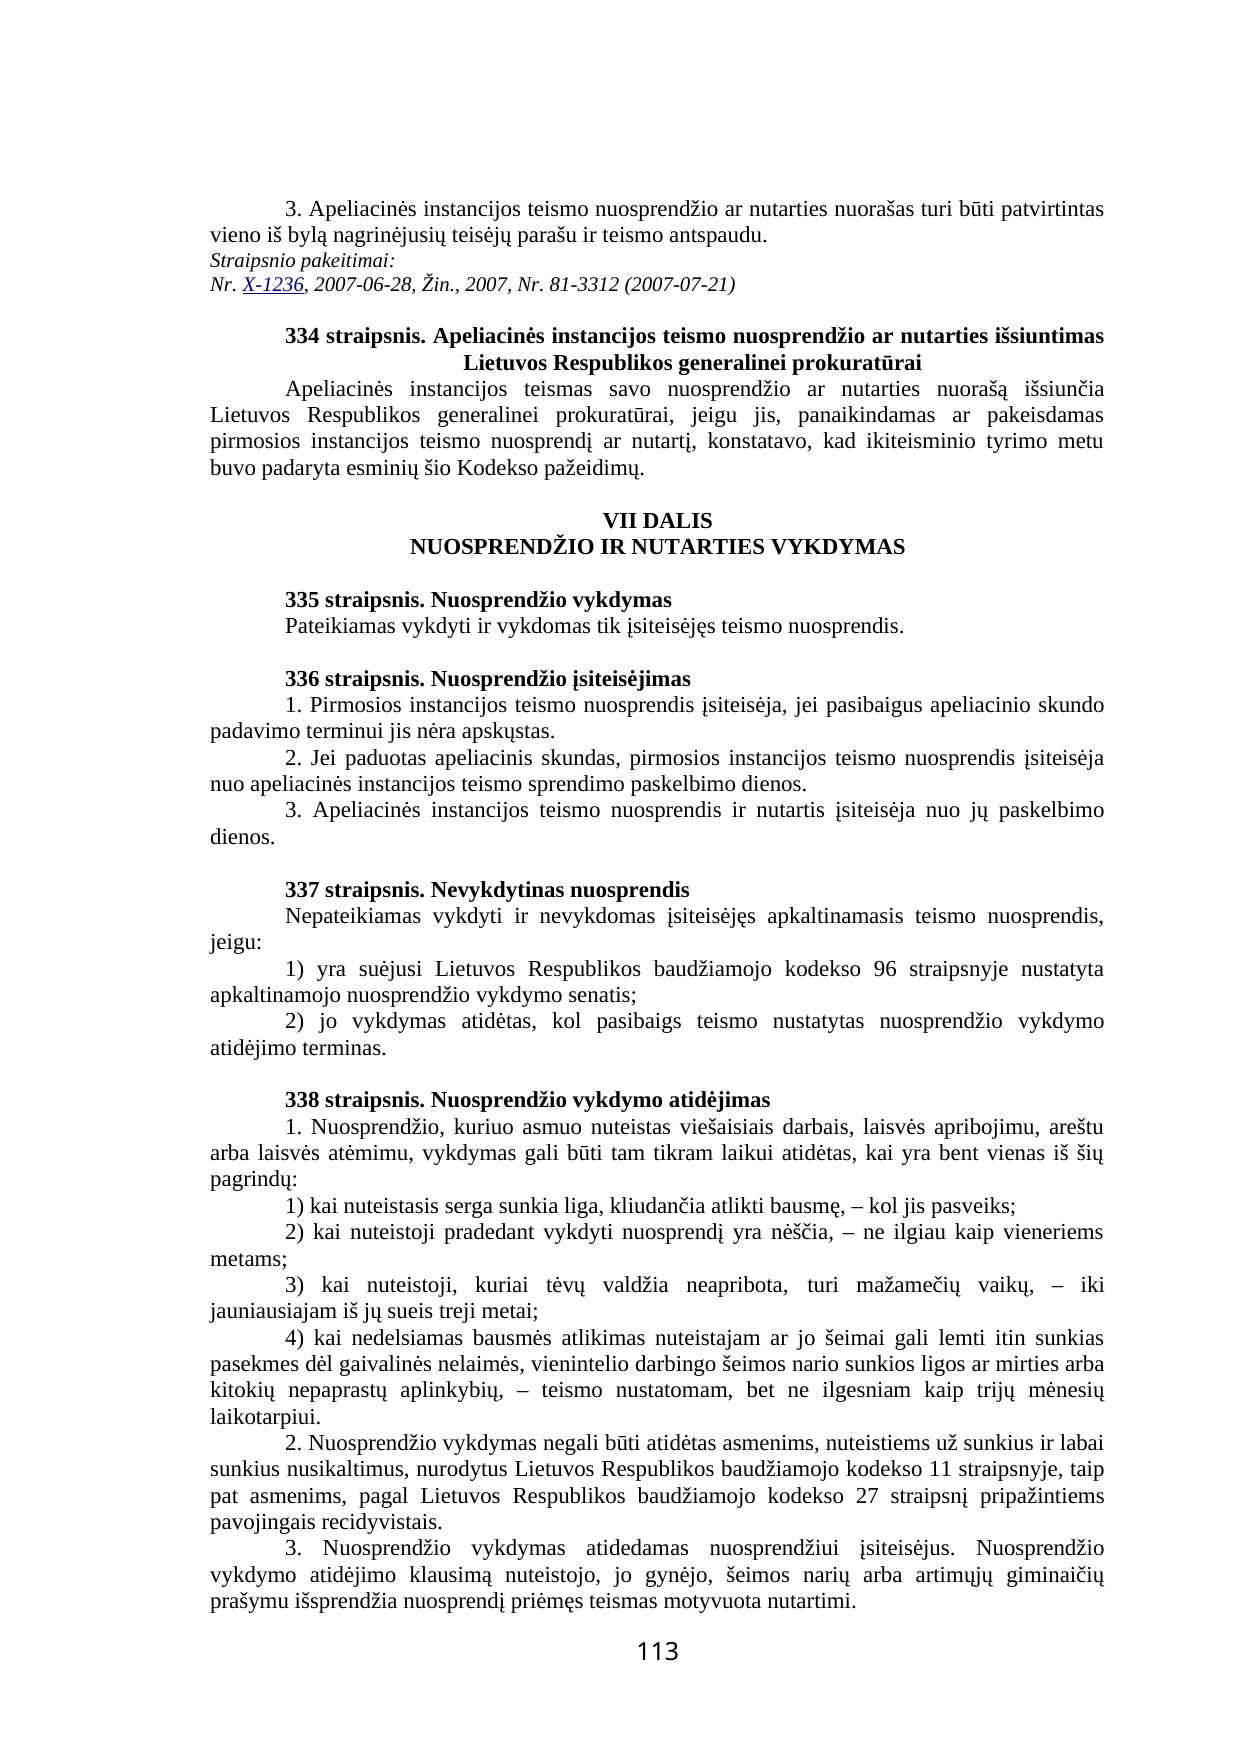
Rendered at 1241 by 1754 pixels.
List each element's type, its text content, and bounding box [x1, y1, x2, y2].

text 335 straipsnis. Nuosprendžio vykdymas [210, 586, 1106, 612]
text 2) kai nuteistoji pradedant vykdyti nuosprendį yra nėščia, – ne ilgiau kaip vieneriems metams; [210, 1218, 1106, 1271]
text 2) jo vykdymas atidėtas, kol pasibaigs teismo nustatytas nuosprendžio vykdymo atidėjimo terminas. [210, 1007, 1106, 1060]
text Pateikiamas vykdyti ir vykdomas tik įsiteisėjęs teismo nuosprendis. [210, 612, 1106, 638]
text Straipsnio pakeitimai: [210, 248, 1106, 272]
text 338 straipsnis. Nuosprendžio vykdymo atidėjimas [210, 1086, 1106, 1113]
text 336 straipsnis. Nuosprendžio įsiteisėjimas [210, 665, 1106, 691]
text 334 straipsnis. Apeliacinės instancijos teismo nuosprendžio ar nutarties išsiuntimas Lietuvos Respublikos generalinei prokuratūrai [285, 322, 1106, 375]
text 1) kai nuteistasis serga sunkia liga, kliudančia atlikti bausmę, – kol jis pasveiks; [210, 1192, 1106, 1218]
text Nuosprendžio ir nutarties vykdymas [210, 533, 1106, 559]
text 4) kai nedelsiamas bausmės atlikimas nuteistajam ar jo šeimai gali lemti itin sunkias pasekmes dėl gaivalinės nelaimės, vienintelio darbingo šeimos nario sunkios ligos ar mirties arba kitokių nepaprastų aplinkybių, – teismo nustatomam, bet ne ilgesniam kaip trijų mėnesių laikotarpiui. [210, 1324, 1106, 1429]
text 1. Pirmosios instancijos teismo nuosprendis įsiteisėja, jei pasibaigus apeliacinio skundo padavimo terminui jis nėra apskųstas. [210, 691, 1106, 744]
text 3) kai nuteistoji, kuriai tėvų valdžia neapribota, turi mažamečių vaikų, – iki jauniausiajam iš jų sueis treji metai; [210, 1271, 1106, 1324]
text Nr. X-1236, 2007-06-28, Žin., 2007, Nr. 81-3312 (2007-07-21) [210, 272, 1106, 296]
text 337 straipsnis. Nevykdytinas nuosprendis [210, 876, 1106, 902]
text 3. Apeliacinės instancijos teismo nuosprendžio ar nutarties nuorašas turi būti patvirtintas vieno iš bylą nagrinėjusių teisėjų parašu ir teismo antspaudu. [210, 195, 1106, 248]
text 2. Jei paduotas apeliacinis skundas, pirmosios instancijos teismo nuosprendis įsiteisėja nuo apeliacinės instancijos teismo sprendimo paskelbimo dienos. [210, 744, 1106, 797]
text 3. Nuosprendžio vykdymas atidedamas nuosprendžiui įsiteisėjus. Nuosprendžio vykdymo atidėjimo klausimą nuteistojo, jo gynėjo, šeimos narių arba artimųjų giminaičių prašymu išsprendžia nuosprendį priėmęs teismas motyvuota nutartimi. [210, 1534, 1106, 1613]
text Apeliacinės instancijos teismas savo nuosprendžio ar nutarties nuorašą išsiunčia Lietuvos Respublikos generalinei prokuratūrai, jeigu jis, panaikindamas ar pakeisdamas pirmosios instancijos teismo nuosprendį ar nutartį, konstatavo, kad ikiteisminio tyrimo metu buvo padaryta esminių šio Kodekso pažeidimų. [210, 375, 1106, 480]
text 2. Nuosprendžio vykdymas negali būti atidėtas asmenims, nuteistiems už sunkius ir labai sunkius nusikaltimus, nurodytus Lietuvos Respublikos baudžiamojo kodekso 11 straipsnyje, taip pat asmenims, pagal Lietuvos Respublikos baudžiamojo kodekso 27 straipsnį pripažintiems pavojingais recidyvistais. [210, 1429, 1106, 1534]
text Nepateikiamas vykdyti ir nevykdomas įsiteisėjęs apkaltinamasis teismo nuosprendis, jeigu: [210, 902, 1106, 955]
subtitle VII dalis [210, 507, 1106, 533]
text 1) yra suėjusi Lietuvos Respublikos baudžiamojo kodekso 96 straipsnyje nustatyta apkaltinamojo nuosprendžio vykdymo senatis; [210, 955, 1106, 1007]
text 3. Apeliacinės instancijos teismo nuosprendis ir nutartis įsiteisėja nuo jų paskelbimo dienos. [210, 797, 1106, 849]
text 1. Nuosprendžio, kuriuo asmuo nuteistas viešaisiais darbais, laisvės apribojimu, areštu arba laisvės atėmimu, vykdymas gali būti tam tikram laikui atidėtas, kai yra bent vienas iš šių pagrindų: [210, 1113, 1106, 1192]
